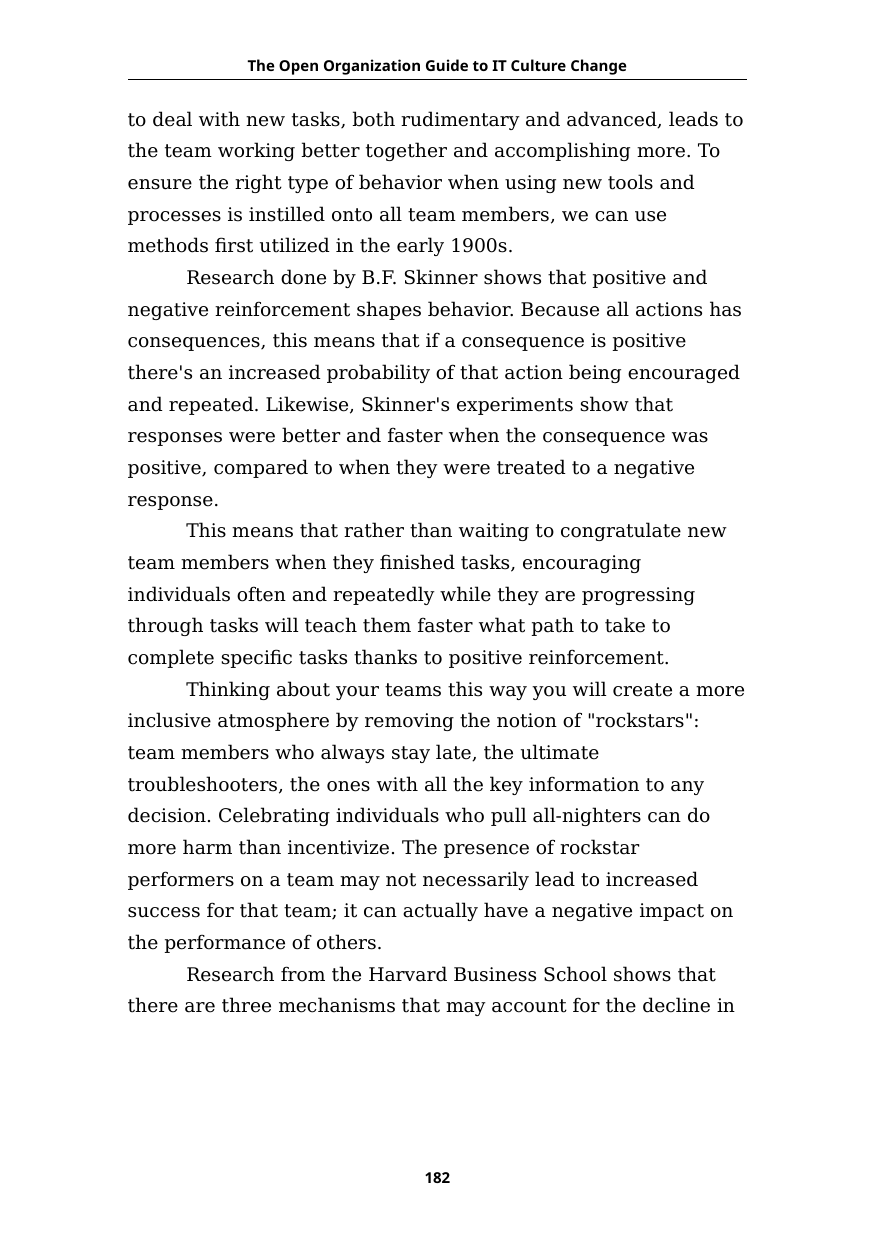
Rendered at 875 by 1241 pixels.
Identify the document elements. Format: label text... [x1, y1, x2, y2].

text Research from the Harvard Business School shows that there are three mechanisms that may account for the decline in [127, 964, 747, 1017]
text This means that rather than waiting to congratulate new team members when they finished tasks, encouraging individuals often and repeatedly while they are progressing through tasks will teach them faster what path to take to complete specific tasks thanks to positive reinforcement. [127, 520, 747, 669]
text Thinking about your teams this way you will create a more inclusive atmosphere by removing the notion of "rockstars": team members who always stay late, the ultimate troubleshooters, the ones with all the key information to any decision. Celebrating individuals who pull all-nighters can do more harm than incentivize. The presence of rockstar performers on a team may not necessarily lead to increased success for that team; it can actually have a negative impact on the performance of others. [127, 679, 747, 954]
text Research done by B.F. Skinner shows that positive and negative reinforcement shapes behavior. Because all actions has consequences, this means that if a consequence is positive there's an increased probability of that action being encouraged and repeated. Likewise, Skinner's experiments show that responses were better and faster when the consequence was positive, compared to when they were treated to a negative response. [127, 267, 747, 511]
text to deal with new tasks, both rudimentary and advanced, leads to the team working better together and accomplishing more. To ensure the right type of behavior when using new tools and processes is instilled onto all team members, we can use methods first utilized in the early 1900s. [127, 109, 747, 257]
